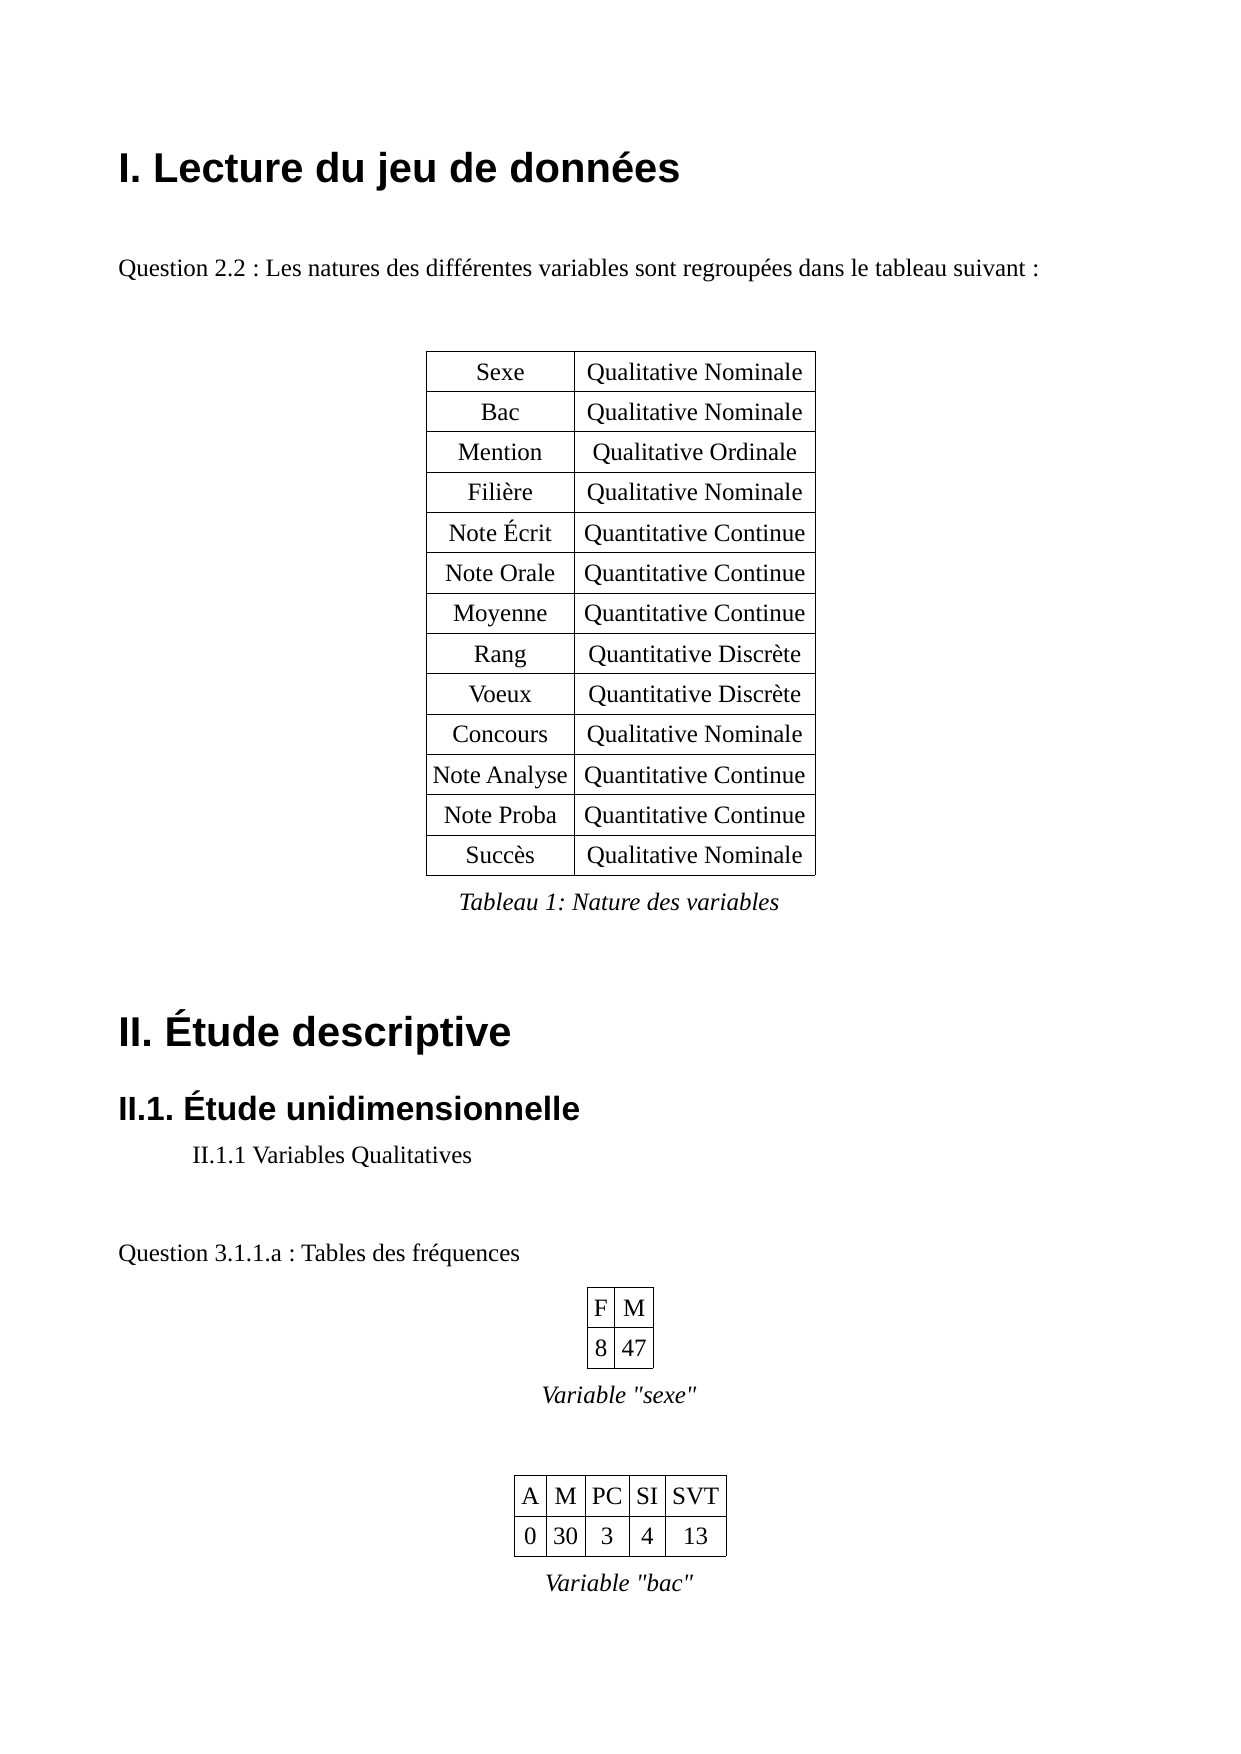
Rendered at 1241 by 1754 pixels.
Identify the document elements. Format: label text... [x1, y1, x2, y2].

table_cell Qualitative Nominale [575, 836, 815, 875]
table_cell Quantitative Continue [575, 553, 815, 593]
table_cell Note Analyse [427, 755, 574, 794]
table_header F [588, 1288, 614, 1327]
table_cell Quantitative Discrète [575, 674, 815, 713]
subtitle II.1. Étude unidimensionnelle [118, 1089, 1122, 1127]
table_cell 4 [630, 1517, 665, 1556]
table_header M [547, 1476, 585, 1516]
table_cell 8 [588, 1328, 614, 1368]
table_cell 47 [615, 1328, 653, 1368]
table_cell Quantitative Continue [575, 513, 815, 552]
table_cell 30 [547, 1517, 585, 1556]
table_cell 3 [586, 1517, 629, 1556]
table_cell Quantitative Continue [575, 755, 815, 794]
table_cell Note Orale [427, 553, 574, 593]
text Variable "sexe" [118, 1380, 1122, 1409]
text II.1.1 Variables Qualitatives [118, 1140, 1122, 1168]
table_cell Quantitative Continue [575, 795, 815, 834]
table_header SVT [666, 1476, 726, 1516]
table_cell Qualitative Nominale [575, 473, 815, 512]
table_header A [515, 1476, 546, 1516]
table_cell Qualitative Nominale [575, 392, 815, 431]
table_cell Concours [427, 715, 574, 754]
table_cell Mention [427, 432, 574, 472]
text Variable "bac" [118, 1568, 1122, 1597]
text Question 2.2 : Les natures des différentes variables sont regroupées dans le tableau suivant : [118, 253, 1122, 281]
table_header Qualitative Nominale [575, 352, 815, 391]
table_header PC [586, 1476, 629, 1516]
table_cell Filière [427, 473, 574, 512]
subtitle II. Étude descriptive [118, 1007, 1122, 1055]
table_cell Bac [427, 392, 574, 431]
table_cell Moyenne [427, 594, 574, 633]
table_cell Qualitative Ordinale [575, 432, 815, 472]
subtitle I. Lecture du jeu de données [118, 143, 1122, 191]
table_cell 13 [666, 1517, 726, 1556]
table_cell Note Proba [427, 795, 574, 834]
table_cell Note Écrit [427, 513, 574, 552]
table_header M [615, 1288, 653, 1327]
table_cell Rang [427, 634, 574, 673]
table_cell Qualitative Nominale [575, 715, 815, 754]
table_cell 0 [515, 1517, 546, 1556]
table_cell Voeux [427, 674, 574, 713]
table_cell Succès [427, 836, 574, 875]
table_header Sexe [427, 352, 574, 391]
table_header SI [630, 1476, 665, 1516]
text Tableau 1: Nature des variables [118, 887, 1122, 916]
table_cell Quantitative Continue [575, 594, 815, 633]
text Question 3.1.1.a : Tables des fréquences [118, 1238, 1122, 1267]
table_cell Quantitative Discrète [575, 634, 815, 673]
